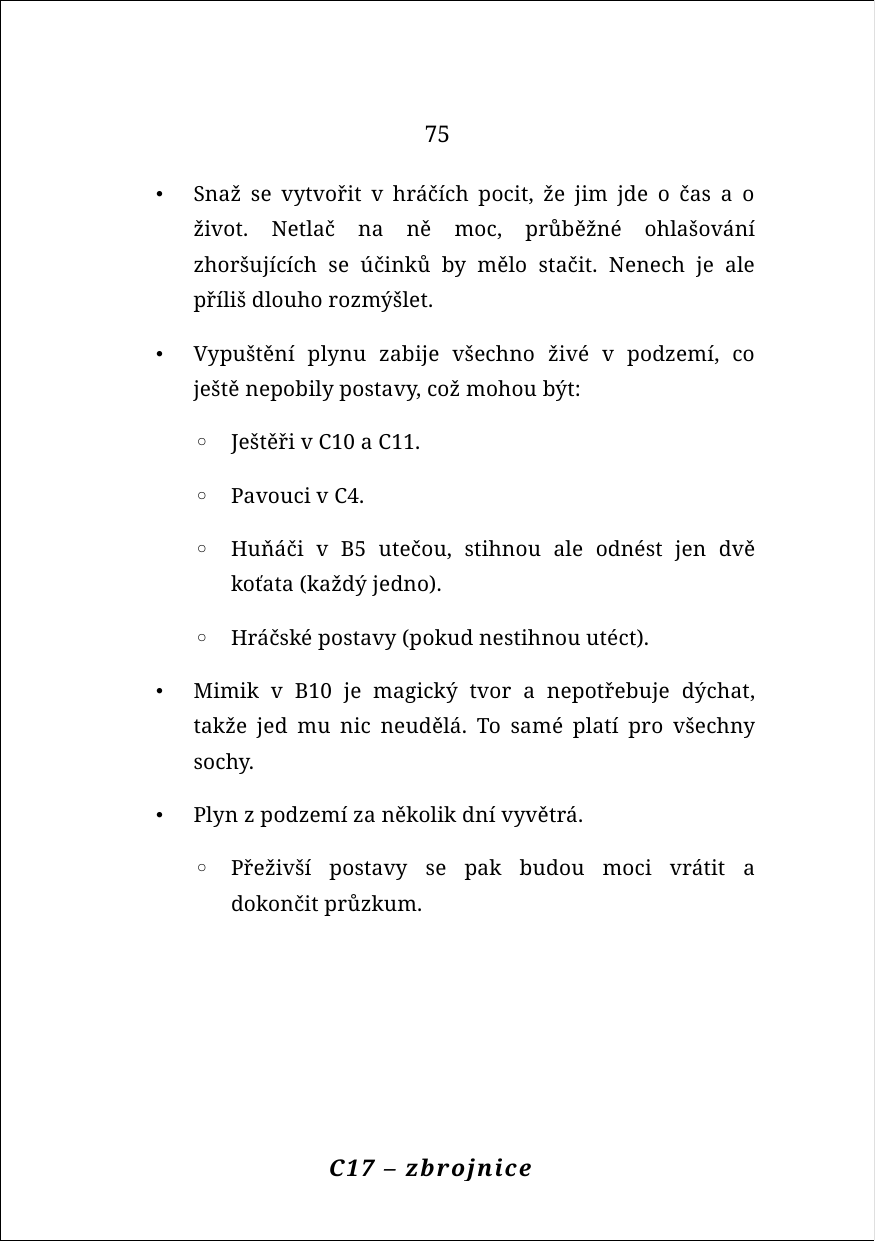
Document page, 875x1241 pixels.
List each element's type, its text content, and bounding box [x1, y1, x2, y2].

list Plyn z podzemí za několik dní vyvětrá. [156, 800, 756, 829]
list Hráčské postavy (pokud nestihnou utéct). [193, 623, 756, 651]
list Snaž se vytvořit v hráčích pocit, že jim jde o čas a o život. Netlač na ně moc, průběžné ohlašování zhoršujících se účinků by mělo stačit. Nenech je ale příliš dlouho rozmýšlet. [156, 179, 756, 314]
list Přeživší postavy se pak budou moci vrátit a dokončit průzkum. [193, 853, 756, 917]
list Huňáči v B5 utečou, stihnou ale odnést jen dvě koťata (každý jedno). [193, 534, 756, 598]
list Vypuštění plynu zabije všechno živé v podzemí, co ještě nepobily postavy, což mohou být: [156, 339, 756, 403]
list Mimik v B10 je magický tvor a nepotřebuje dýchat, takže jed mu nic neudělá. To samé platí pro všechny sochy. [156, 676, 756, 775]
list Ještěři v C10 a C11. [193, 427, 756, 456]
list Pavouci v C4. [193, 481, 756, 509]
